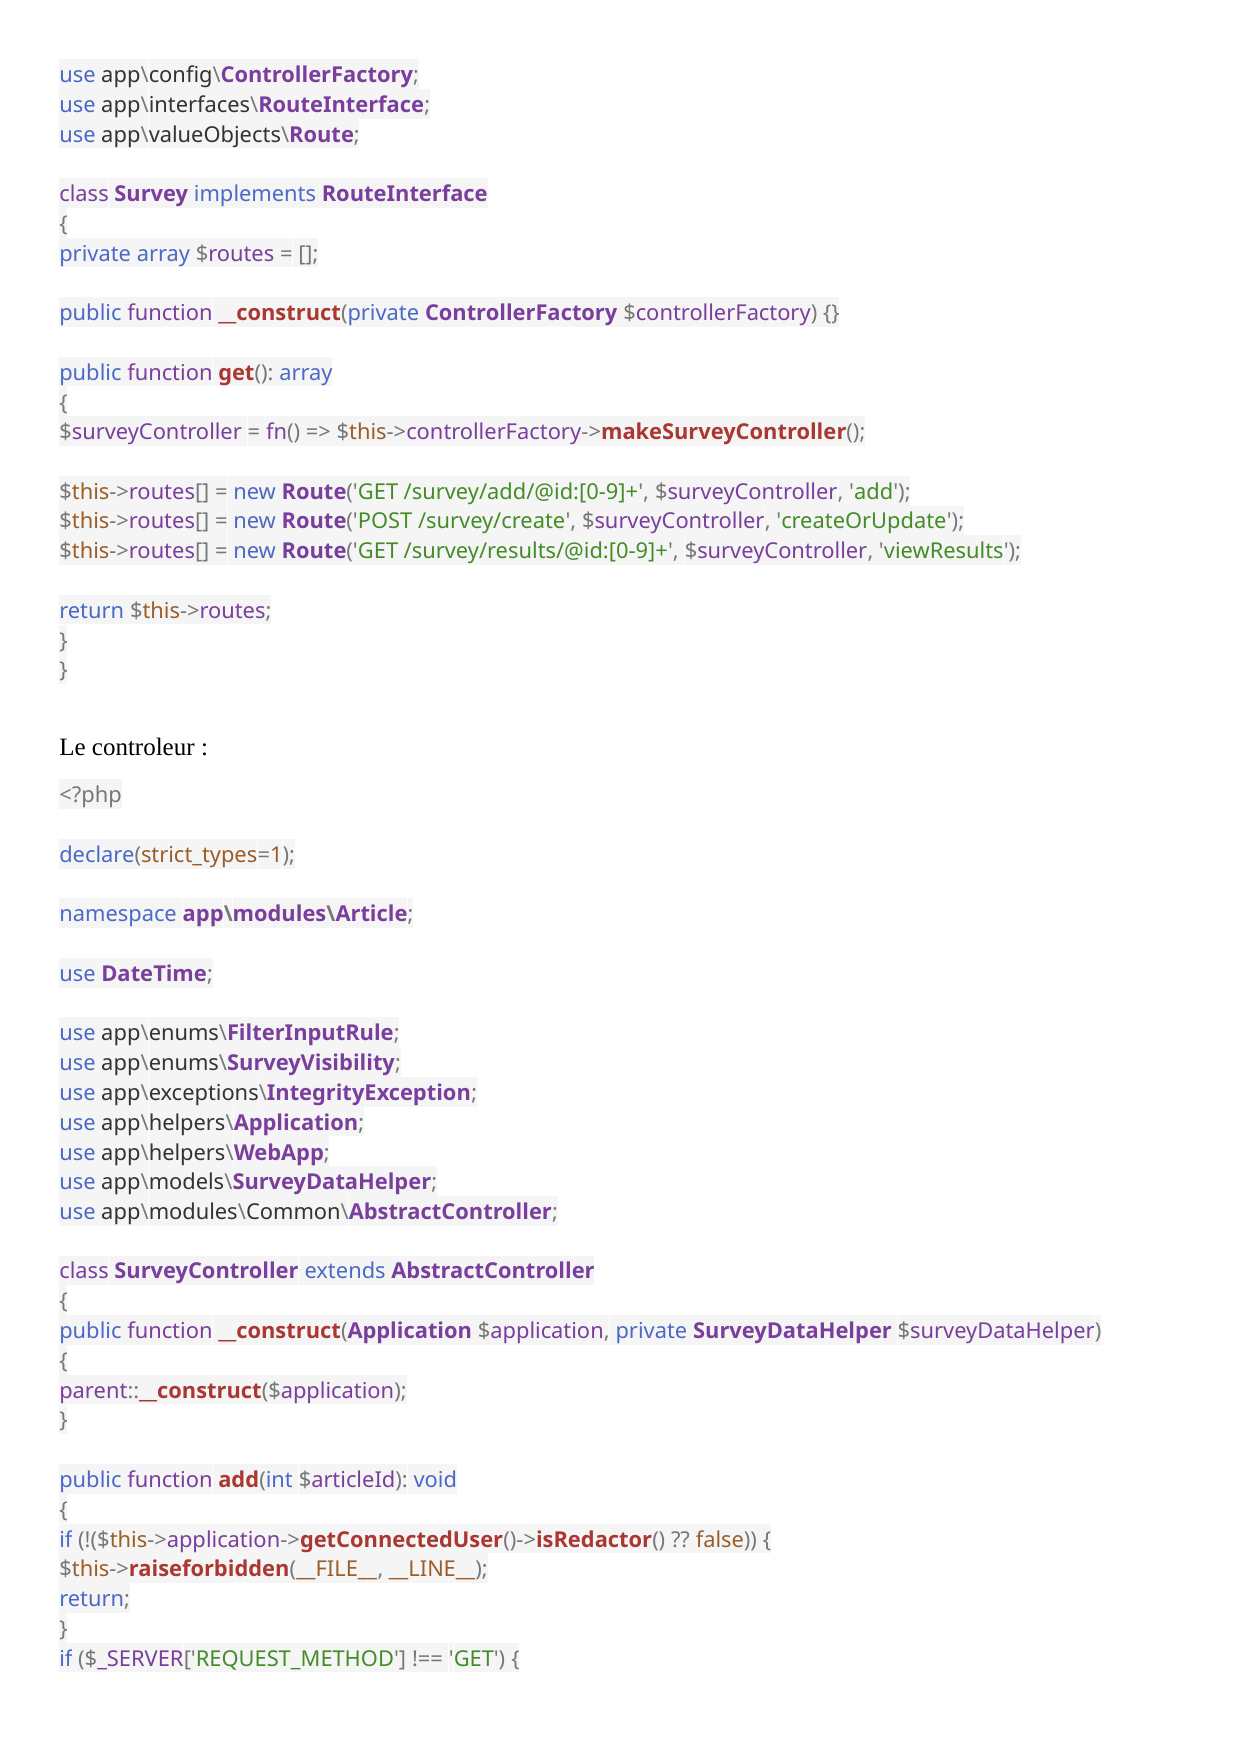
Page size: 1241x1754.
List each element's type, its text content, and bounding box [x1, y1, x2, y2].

text } [59, 654, 1181, 684]
text public function __construct(Application $application, private SurveyDataHelper $surveyDataHelper) [59, 1315, 1181, 1345]
text use app\modules\Common\AbstractController; [59, 1196, 1181, 1226]
text use app\config\ControllerFactory; [59, 59, 1181, 89]
text $surveyController = fn() => $this->controllerFactory->makeSurveyController(); [59, 416, 1181, 446]
text use app\interfaces\RouteInterface; [59, 89, 1181, 119]
text use app\helpers\WebApp; [59, 1136, 1181, 1166]
text class SurveyController extends AbstractController [59, 1256, 1181, 1285]
text { [59, 1285, 1181, 1315]
text } [59, 624, 1181, 654]
text if (!($this->application->getConnectedUser()->isRedactor() ?? false)) { [59, 1523, 1181, 1553]
text use app\enums\SurveyVisibility; [59, 1047, 1181, 1077]
text $this->raiseforbidden(__FILE__, __LINE__); [59, 1553, 1181, 1583]
text use app\exceptions\IntegrityException; [59, 1077, 1181, 1107]
text $this->routes[] = new Route('POST /survey/create', $surveyController, 'createOrUpdate'); [59, 506, 1181, 535]
text { [59, 386, 1181, 416]
text if ($_SERVER['REQUEST_METHOD'] !== 'GET') { [59, 1643, 1181, 1672]
text return $this->routes; [59, 595, 1181, 624]
text { [59, 1345, 1181, 1375]
text } [59, 1613, 1181, 1643]
text <?php [59, 779, 1181, 809]
text return; [59, 1583, 1181, 1613]
text namespace app\modules\Article; [59, 898, 1181, 928]
text { [59, 208, 1181, 238]
text class Survey implements RouteInterface [59, 178, 1181, 208]
text public function get(): array [59, 357, 1181, 386]
text Le controleur : [59, 732, 1181, 761]
text { [59, 1494, 1181, 1523]
text use app\helpers\Application; [59, 1107, 1181, 1136]
text public function add(int $articleId): void [59, 1464, 1181, 1494]
text $this->routes[] = new Route('GET /survey/results/@id:[0-9]+', $surveyController, 'viewResults'); [59, 535, 1181, 565]
text use app\enums\FilterInputRule; [59, 1017, 1181, 1047]
text parent::__construct($application); [59, 1375, 1181, 1404]
text use app\valueObjects\Route; [59, 119, 1181, 148]
text $this->routes[] = new Route('GET /survey/add/@id:[0-9]+', $surveyController, 'add'); [59, 476, 1181, 506]
text use app\models\SurveyDataHelper; [59, 1166, 1181, 1196]
text } [59, 1404, 1181, 1434]
text public function __construct(private ControllerFactory $controllerFactory) {} [59, 297, 1181, 327]
text private array $routes = []; [59, 238, 1181, 267]
text declare(strict_types=1); [59, 839, 1181, 869]
text use DateTime; [59, 958, 1181, 988]
